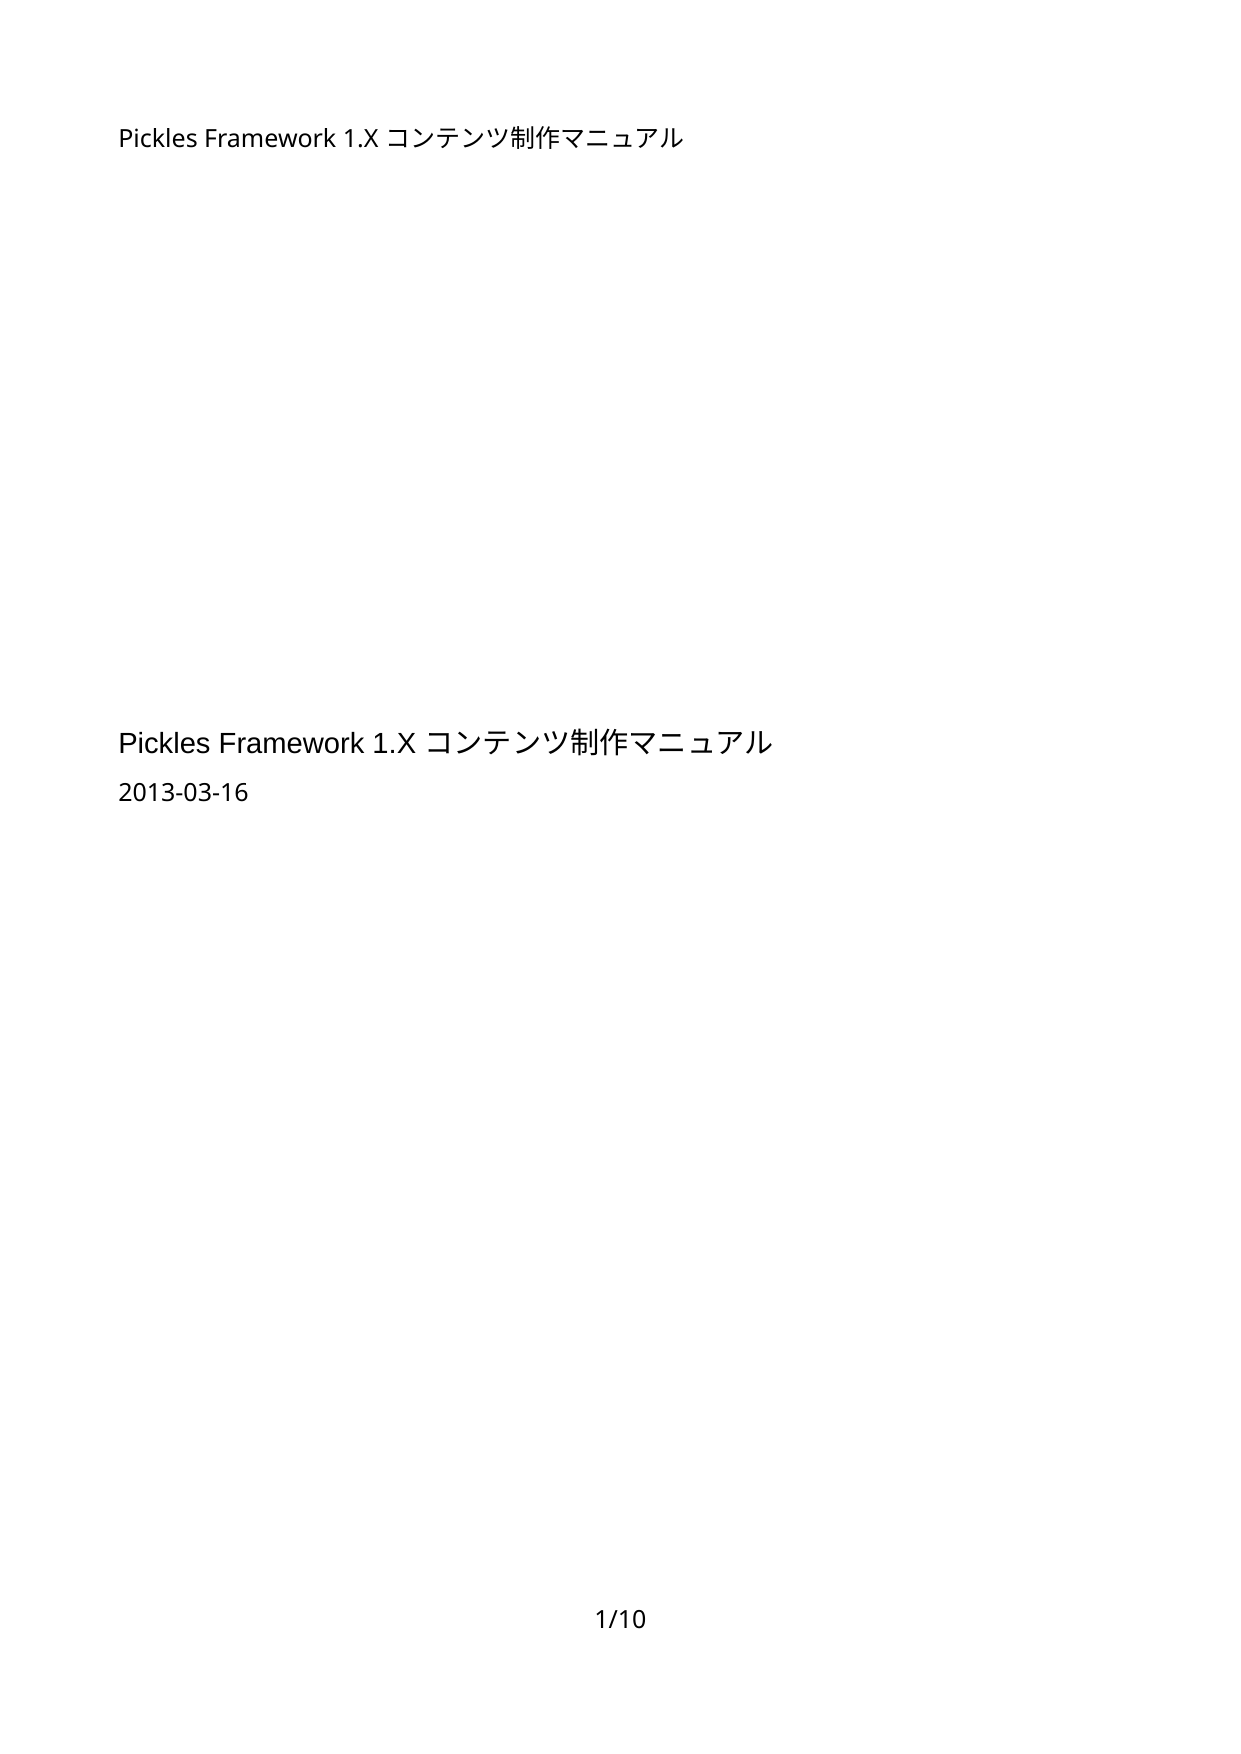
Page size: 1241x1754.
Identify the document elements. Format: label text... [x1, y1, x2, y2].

text 2013-03-16 [118, 774, 1122, 809]
subtitle Pickles Framework 1.X コンテンツ制作マニュアル [118, 720, 1122, 762]
